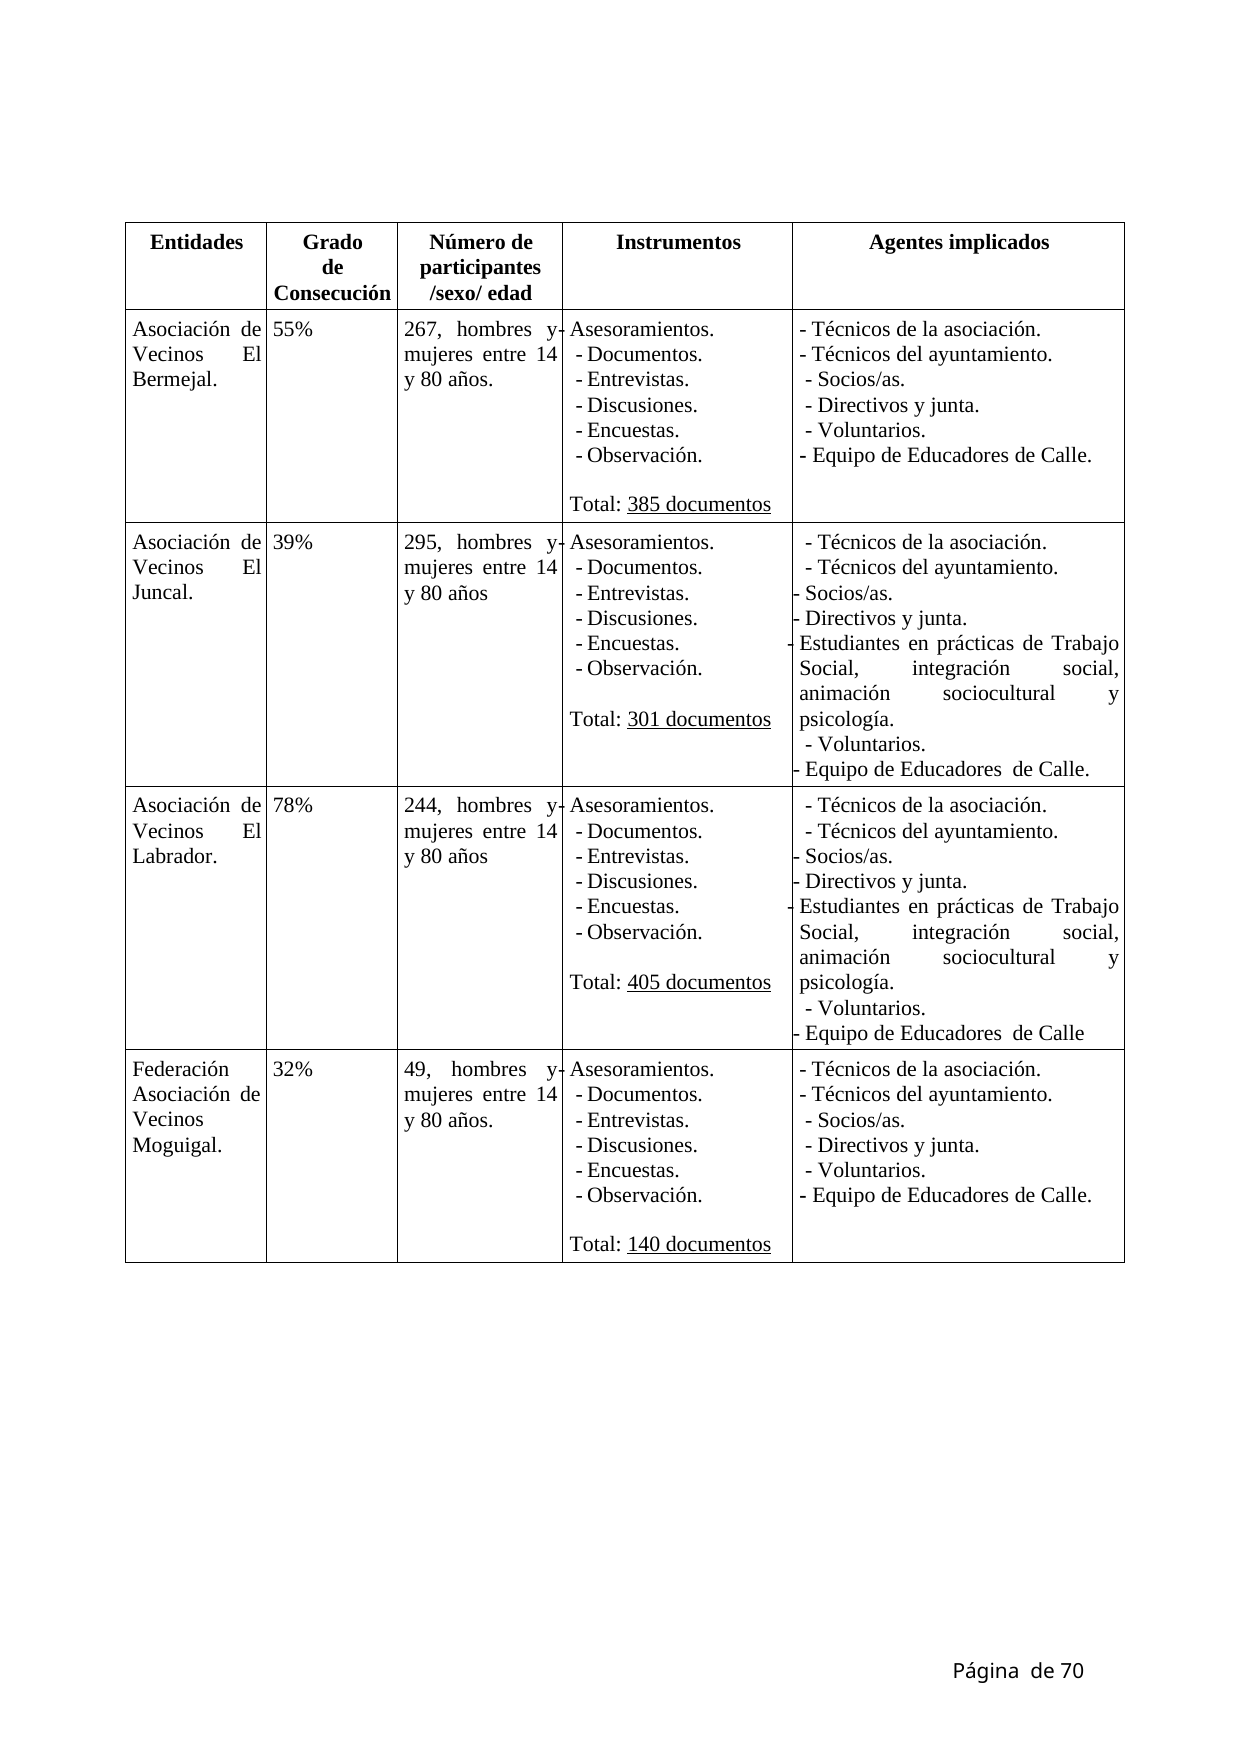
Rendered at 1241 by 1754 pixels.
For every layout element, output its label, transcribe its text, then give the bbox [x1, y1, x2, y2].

table_cell [267, 479, 397, 522]
table_header Grado de Consecución [267, 223, 397, 309]
table_cell Técnicos de la asociación. Técnicos del ayuntamiento. Socios/as. Directivos y junta. Voluntarios. - Equipo de Educadores de Calle. [793, 1050, 1124, 1219]
table_cell Federación Asociación de Vecinos Moguigal. [126, 1050, 266, 1219]
table_header Número de participantes /sexo/ edad [398, 223, 562, 309]
table_cell Técnicos de la asociación. Técnicos del ayuntamiento. Socios/as. Directivos y junta. Estudiantes en prácticas de Trabajo Social, integración social, animación sociocultural y psicología. Voluntarios. Equipo de Educadores de Calle [793, 787, 1124, 1049]
table_cell [793, 1219, 1124, 1262]
table_header Entidades [126, 223, 266, 309]
table_cell [793, 479, 1124, 522]
table_cell 295, hombres y mujeres entre 14 y 80 años [398, 523, 562, 786]
table_cell Técnicos de la asociación. Técnicos del ayuntamiento. Socios/as. Directivos y junta. Voluntarios. - Equipo de Educadores de Calle. [793, 310, 1124, 479]
table_cell Asesoramientos. Documentos. Entrevistas. Discusiones. Encuestas. Observación. [563, 1050, 792, 1219]
table_cell Total: 385 documentos [563, 479, 792, 522]
table_cell [126, 1219, 266, 1262]
table_cell Asesoramientos. Documentos. Entrevistas. Discusiones. Encuestas. Observación. [563, 310, 792, 479]
table_header Agentes implicados [793, 223, 1124, 309]
table_cell 39% [267, 523, 397, 786]
table_cell Asociación de Vecinos El Bermejal. [126, 310, 266, 479]
table_cell Asesoramientos. Documentos. Entrevistas. Discusiones. Encuestas. Observación. Total: 301 documentos [563, 523, 792, 786]
table_cell 267, hombres y mujeres entre 14 y 80 años. [398, 310, 562, 479]
table_cell [398, 479, 562, 522]
table_cell Asesoramientos. Documentos. Entrevistas. Discusiones. Encuestas. Observación. Total: 405 documentos [563, 787, 792, 1049]
table_cell 78% [267, 787, 397, 1049]
table_cell 55% [267, 310, 397, 479]
table_cell Asociación de Vecinos El Labrador. [126, 787, 266, 1049]
table_cell 32% [267, 1050, 397, 1219]
table_cell Asociación de Vecinos El Juncal. [126, 523, 266, 786]
table_cell 49, hombres y mujeres entre 14 y 80 años. [398, 1050, 562, 1219]
table_cell 244, hombres y mujeres entre 14 y 80 años [398, 787, 562, 1049]
table_cell [267, 1219, 397, 1262]
table_cell Total: 140 documentos [563, 1219, 792, 1262]
table_cell [398, 1219, 562, 1262]
table_cell [126, 479, 266, 522]
table_header Instrumentos [563, 223, 792, 309]
table_cell Técnicos de la asociación. Técnicos del ayuntamiento. Socios/as. Directivos y junta. Estudiantes en prácticas de Trabajo Social, integración social, animación sociocultural y psicología. Voluntarios. Equipo de Educadores de Calle. [793, 523, 1124, 786]
